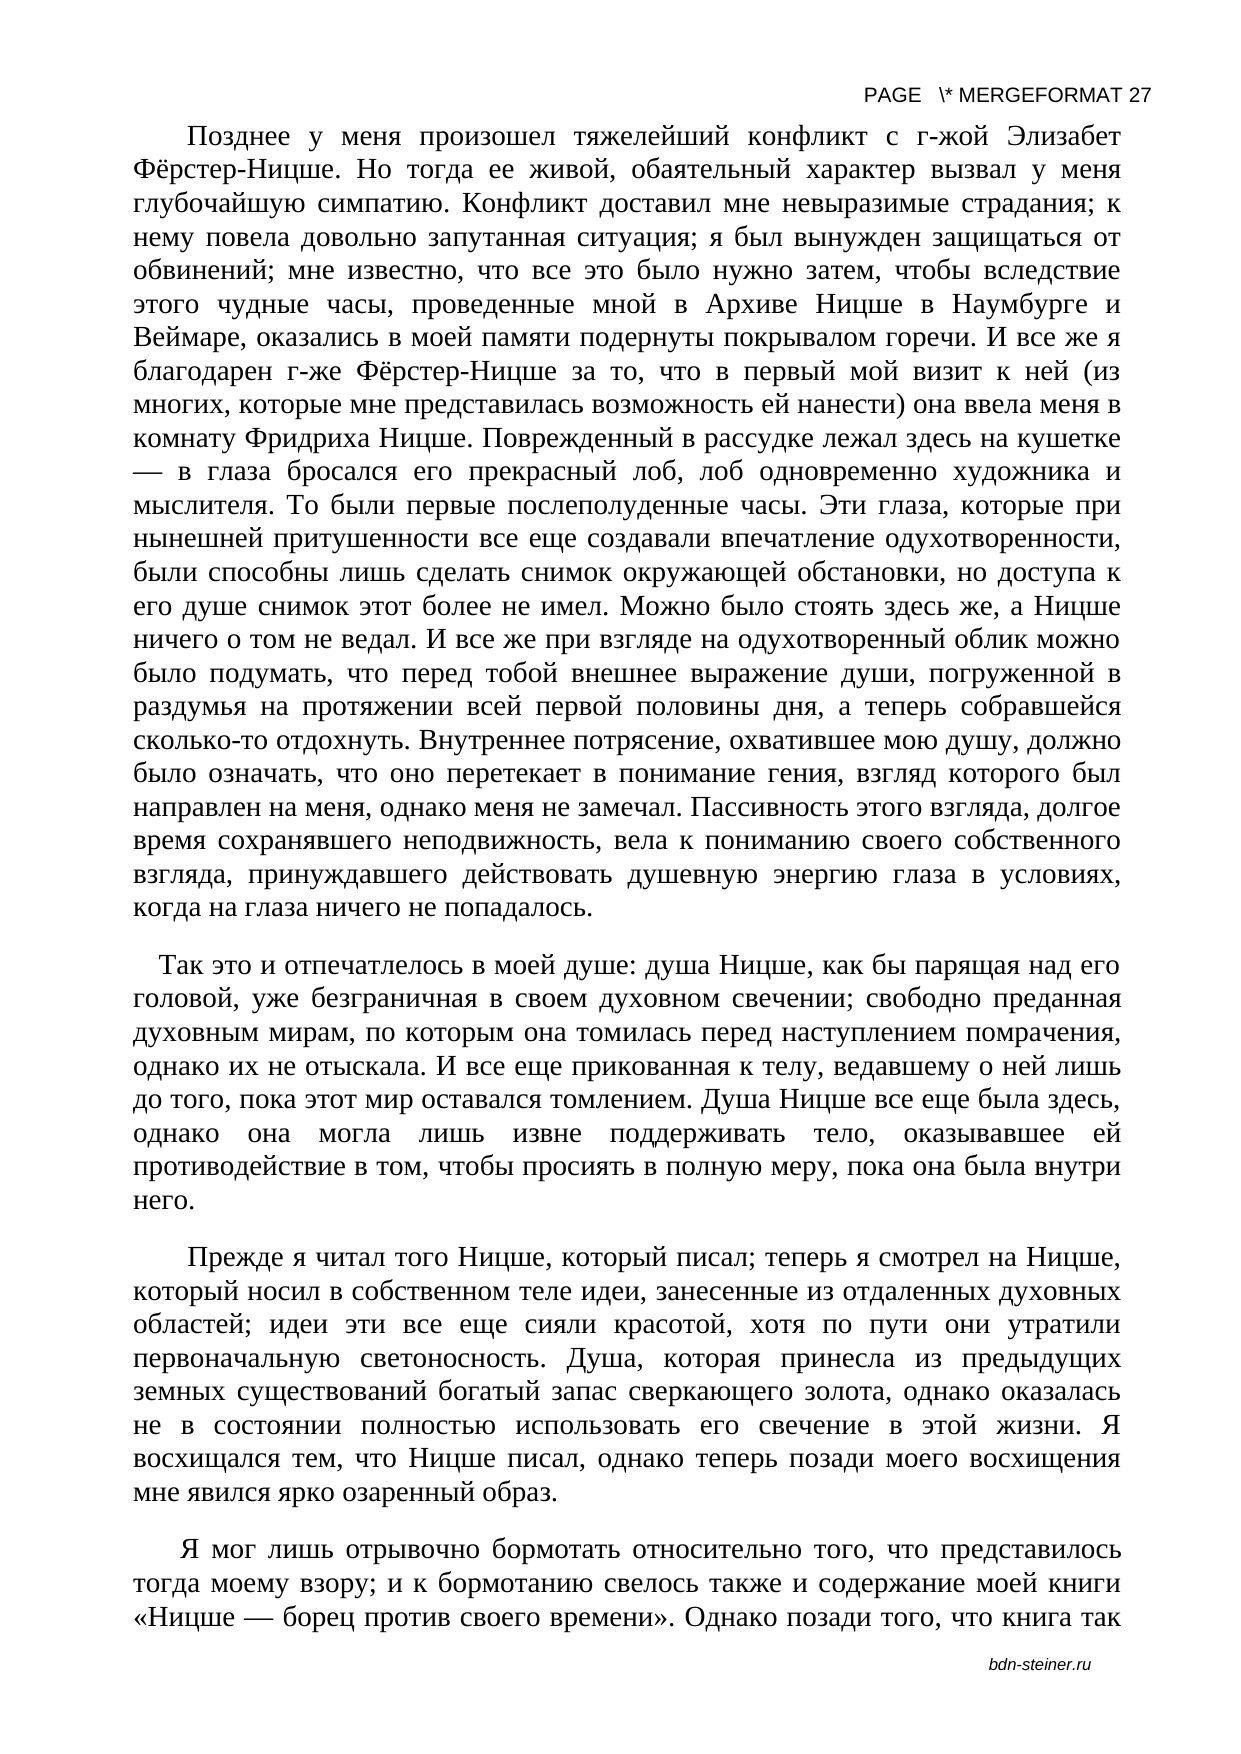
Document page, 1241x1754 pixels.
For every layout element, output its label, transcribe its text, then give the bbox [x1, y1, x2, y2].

text Так это и отпечатлелось в моей душе: душа Ницше, как бы парящая над его головой, уже безграничная в своем духовном свечении; свободно преданная духовным мирам, по которым она томилась перед наступлением помрачения, однако их не отыскала. И все еще прикованная к телу, ведавшему о ней лишь до того, пока этот мир оставался томлением. Душа Ницше все еще была здесь, однако она могла лишь извне поддерживать тело, оказывавшее ей противодействие в том, чтобы просиять в полную меру, пока она была внутри него. [133, 947, 1122, 1215]
text Позднее у меня произошел тяжелейший конфликт с г-жой Элизабет Фёрстер-Ницше. Но тогда ее живой, обаятельный характер вызвал у меня глубочайшую симпатию. Конфликт доставил мне невыразимые страдания; к нему повела довольно запутанная ситуация; я был вынужден защищаться от обвинений; мне известно, что все это было нужно затем, чтобы вследствие этого чудные часы, проведенные мной в Архиве Ницше в Наумбурге и Веймаре, оказались в моей памяти подернуты покрывалом горечи. И все же я благодарен г-же Фёрстер-Ницше за то, что в первый мой визит к ней (из многих, которые мне представилась возможность ей нанести) она ввела меня в комнату Фридриха Ницше. Поврежденный в рассудке лежал здесь на кушетке — в глаза бросался его прекрасный лоб, лоб одновременно художника и мыслителя. То были первые послеполуденные часы. Эти глаза, которые при нынешней притушенности все еще создавали впечатление одухотворенности, были способны лишь сделать снимок окружающей обстановки, но доступа к его душе снимок этот более не имел. Можно было стоять здесь же, а Ницше ничего о том не ведал. И все же при взгляде на одухотворенный облик можно было подумать, что перед тобой внешнее выражение души, погруженной в раздумья на протяжении всей первой половины дня, а теперь собравшейся сколько-то отдохнуть. Внутреннее потрясение, охватившее мою душу, должно было означать, что оно перетекает в понимание гения, взгляд которого был направлен на меня, однако меня не замечал. Пассивность этого взгляда, долгое время сохранявшего неподвижность, вела к пониманию своего собственного взгляда, принуждавшего действовать душевную энергию глаза в условиях, когда на глаза ничего не попадалось. [133, 118, 1122, 923]
text Я мог лишь отрывочно бормотать относительно того, что представилось тогда моему взору; и к бормотанию свелось также и содержание моей книги «Ницше — борец против своего времени». Однако позади того, что книга так [133, 1532, 1122, 1632]
text Прежде я читал того Ницше, который писал; теперь я смотрел на Ницше, который носил в собственном теле идеи, занесенные из отдаленных духовных областей; идеи эти все еще сияли красотой, хотя по пути они утратили первоначальную светоносность. Душа, которая принесла из предыдущих земных существований богатый запас сверкающего золота, однако оказалась не в состоянии полностью использовать его свечение в этой жизни. Я восхищался тем, что Ницше писал, однако теперь позади моего восхищения мне явился ярко озаренный образ. [133, 1239, 1122, 1508]
